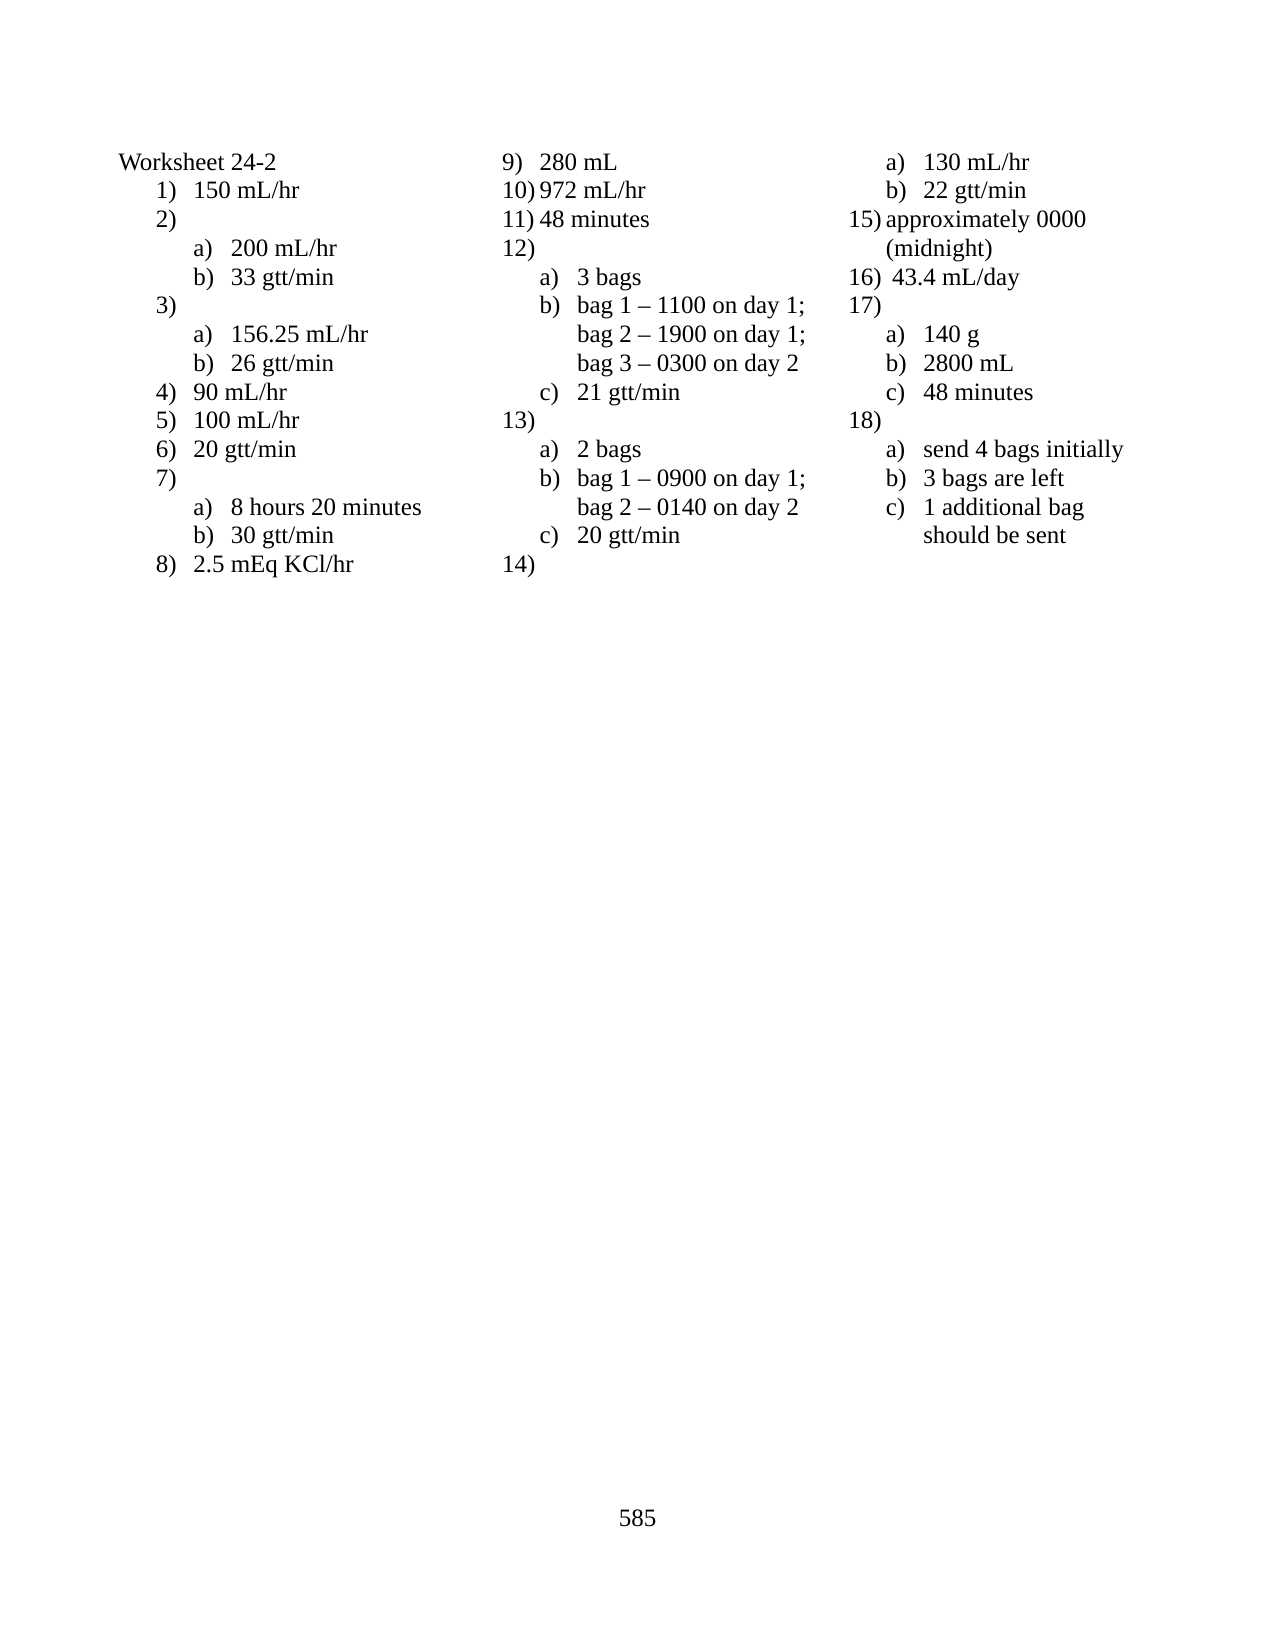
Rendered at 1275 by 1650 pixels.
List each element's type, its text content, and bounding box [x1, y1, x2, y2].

list 30 gtt/min [193, 521, 464, 549]
list 20 gtt/min [156, 434, 464, 463]
list 90 mL/hr [156, 377, 464, 406]
list 3 bags are left [886, 463, 1157, 492]
list 200 mL/hr [193, 233, 464, 262]
list 20 gtt/min [539, 521, 811, 549]
list 972 mL/hr [502, 176, 811, 204]
list 1 additional bag should be sent [886, 492, 1157, 549]
text Worksheet 24-2 [118, 147, 464, 176]
list 48 minutes [886, 377, 1157, 406]
list 130 mL/hr [886, 147, 1157, 176]
list 280 mL [502, 147, 811, 176]
list 100 mL/hr [156, 406, 464, 434]
list send 4 bags initially [886, 434, 1157, 463]
list 156.25 mL/hr [193, 319, 464, 348]
list 43.4 mL/day [848, 262, 1157, 291]
list 21 gtt/min [539, 377, 811, 406]
list 2800 mL [886, 348, 1157, 377]
list 3 bags [539, 262, 811, 291]
list 8 hours 20 minutes [193, 492, 464, 521]
list 140 g [886, 319, 1157, 348]
list 2 bags [539, 434, 811, 463]
list 26 gtt/min [193, 348, 464, 377]
list bag 1 – 1100 on day 1; bag 2 – 1900 on day 1; bag 3 – 0300 on day 2 [539, 291, 811, 377]
list 48 minutes [502, 204, 811, 233]
list 2.5 mEq KCl/hr [156, 549, 464, 578]
list 150 mL/hr [156, 176, 464, 204]
list approximately 0000 (midnight) [848, 204, 1157, 262]
list 33 gtt/min [193, 262, 464, 291]
list bag 1 – 0900 on day 1; bag 2 – 0140 on day 2 [539, 463, 811, 521]
list 22 gtt/min [886, 176, 1157, 204]
